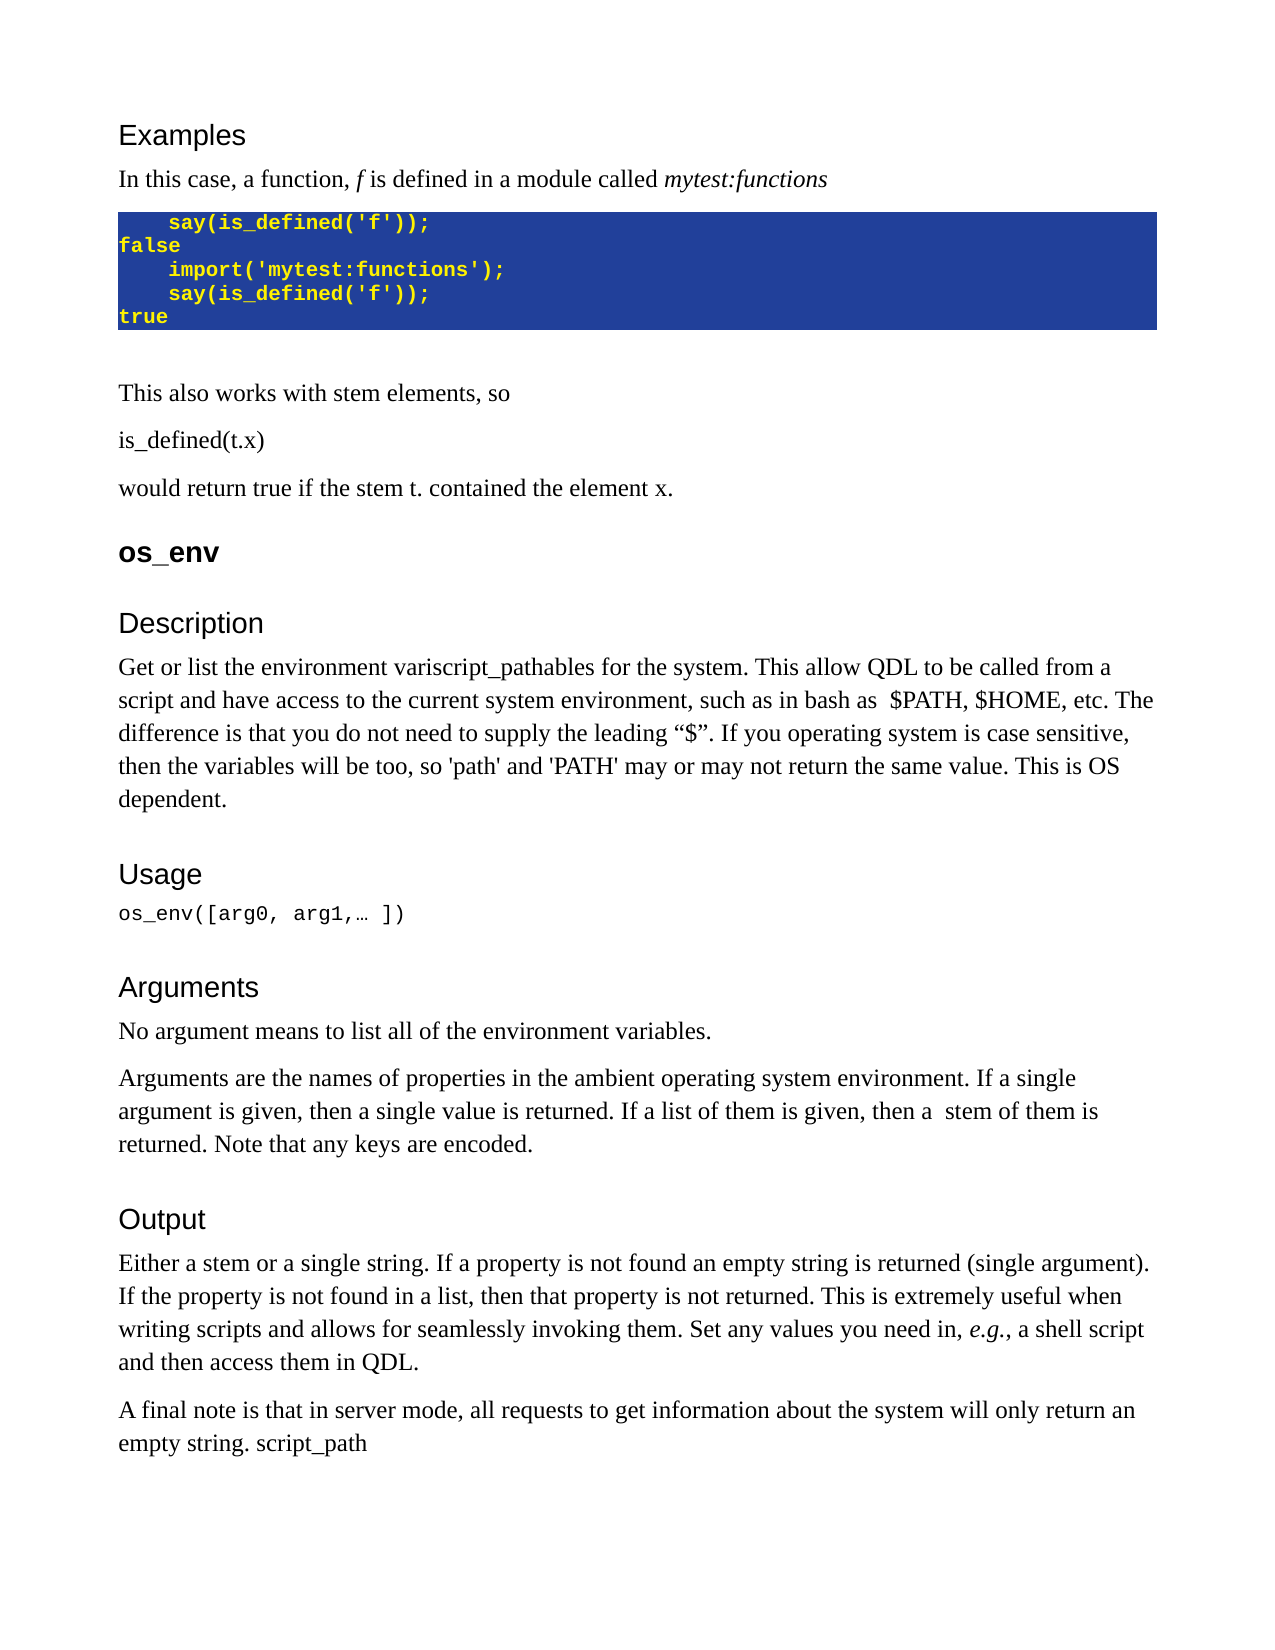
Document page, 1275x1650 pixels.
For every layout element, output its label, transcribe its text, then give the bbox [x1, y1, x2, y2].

text No argument means to list all of the environment variables. [118, 1016, 1157, 1044]
text false [118, 235, 1157, 259]
subtitle os_env [118, 535, 1157, 569]
text A final note is that in server mode, all requests to get information about the system will only return an empty string. script_path [118, 1395, 1157, 1457]
text import('mytest:functions'); [118, 259, 1157, 283]
subtitle Examples [118, 118, 1157, 152]
text This also works with stem elements, so [118, 378, 1157, 406]
subtitle Description [118, 606, 1157, 640]
text os_env([arg0, arg1,… ]) [118, 903, 1157, 927]
text In this case, a function, f is defined in a module called mytest:functions [118, 164, 1157, 193]
text Get or list the environment variscript_pathables for the system. This allow QDL to be called from a script and have access to the current system environment, such as in bash as $PATH, $HOME, etc. The difference is that you do not need to supply the leading “$”. If you operating system is case sensitive, then the variables will be too, so 'path' and 'PATH' may or may not return the same value. This is OS dependent. [118, 652, 1157, 813]
subtitle Arguments [118, 970, 1157, 1003]
text would return true if the stem t. contained the element x. [118, 473, 1157, 502]
text true [118, 306, 1157, 330]
text is_defined(t.x) [118, 425, 1157, 454]
text say(is_defined('f')); [118, 283, 1157, 306]
subtitle Output [118, 1202, 1157, 1236]
text say(is_defined('f')); [118, 212, 1157, 235]
text Arguments are the names of properties in the ambient operating system environment. If a single argument is given, then a single value is returned. If a list of them is given, then a stem of them is returned. Note that any keys are encoded. [118, 1063, 1157, 1158]
subtitle Usage [118, 857, 1157, 891]
text Either a stem or a single string. If a property is not found an empty string is returned (single argument). If the property is not found in a list, then that property is not returned. This is extremely useful when writing scripts and allows for seamlessly invoking them. Set any values you need in, e.g., a shell script and then access them in QDL. [118, 1248, 1157, 1376]
